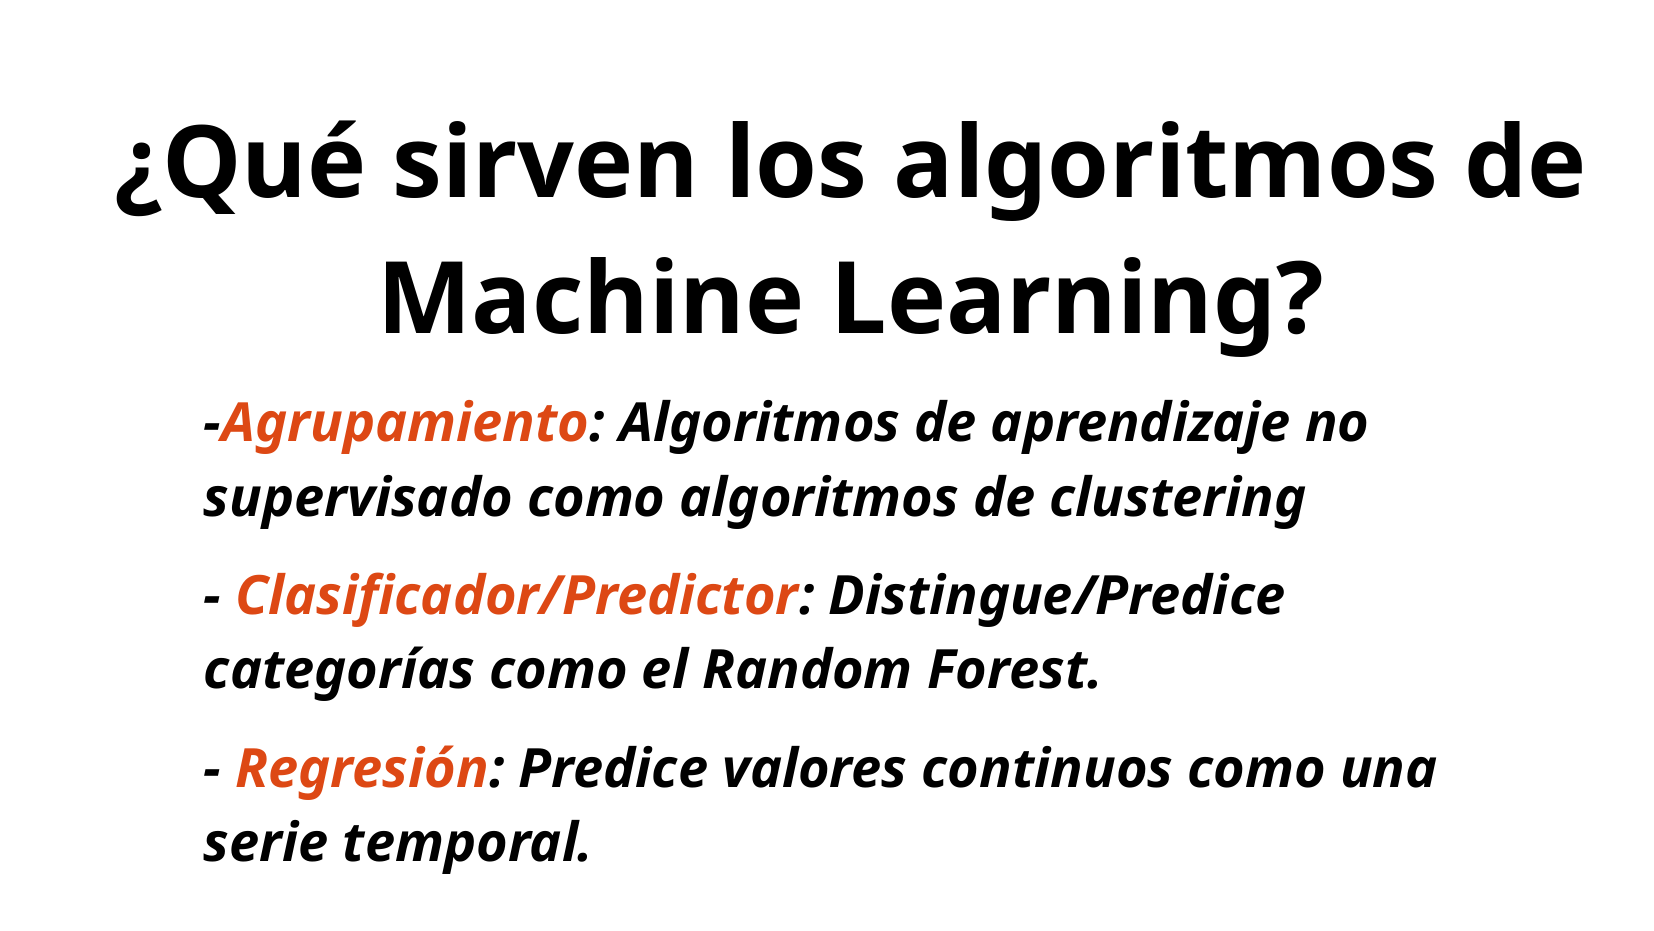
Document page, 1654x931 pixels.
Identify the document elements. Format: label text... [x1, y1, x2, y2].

text_box -Agrupamiento: Algoritmos de aprendizaje no supervisado como algoritmos de clustering - Clasificador/Predictor: Distingue/Predice categorías como el Random Forest. - Regresión: Predice valores continuos como una serie temporal. [189, 376, 1540, 880]
text_box ¿Qué sirven los algoritmos de Machine Learning? [82, 83, 1622, 850]
